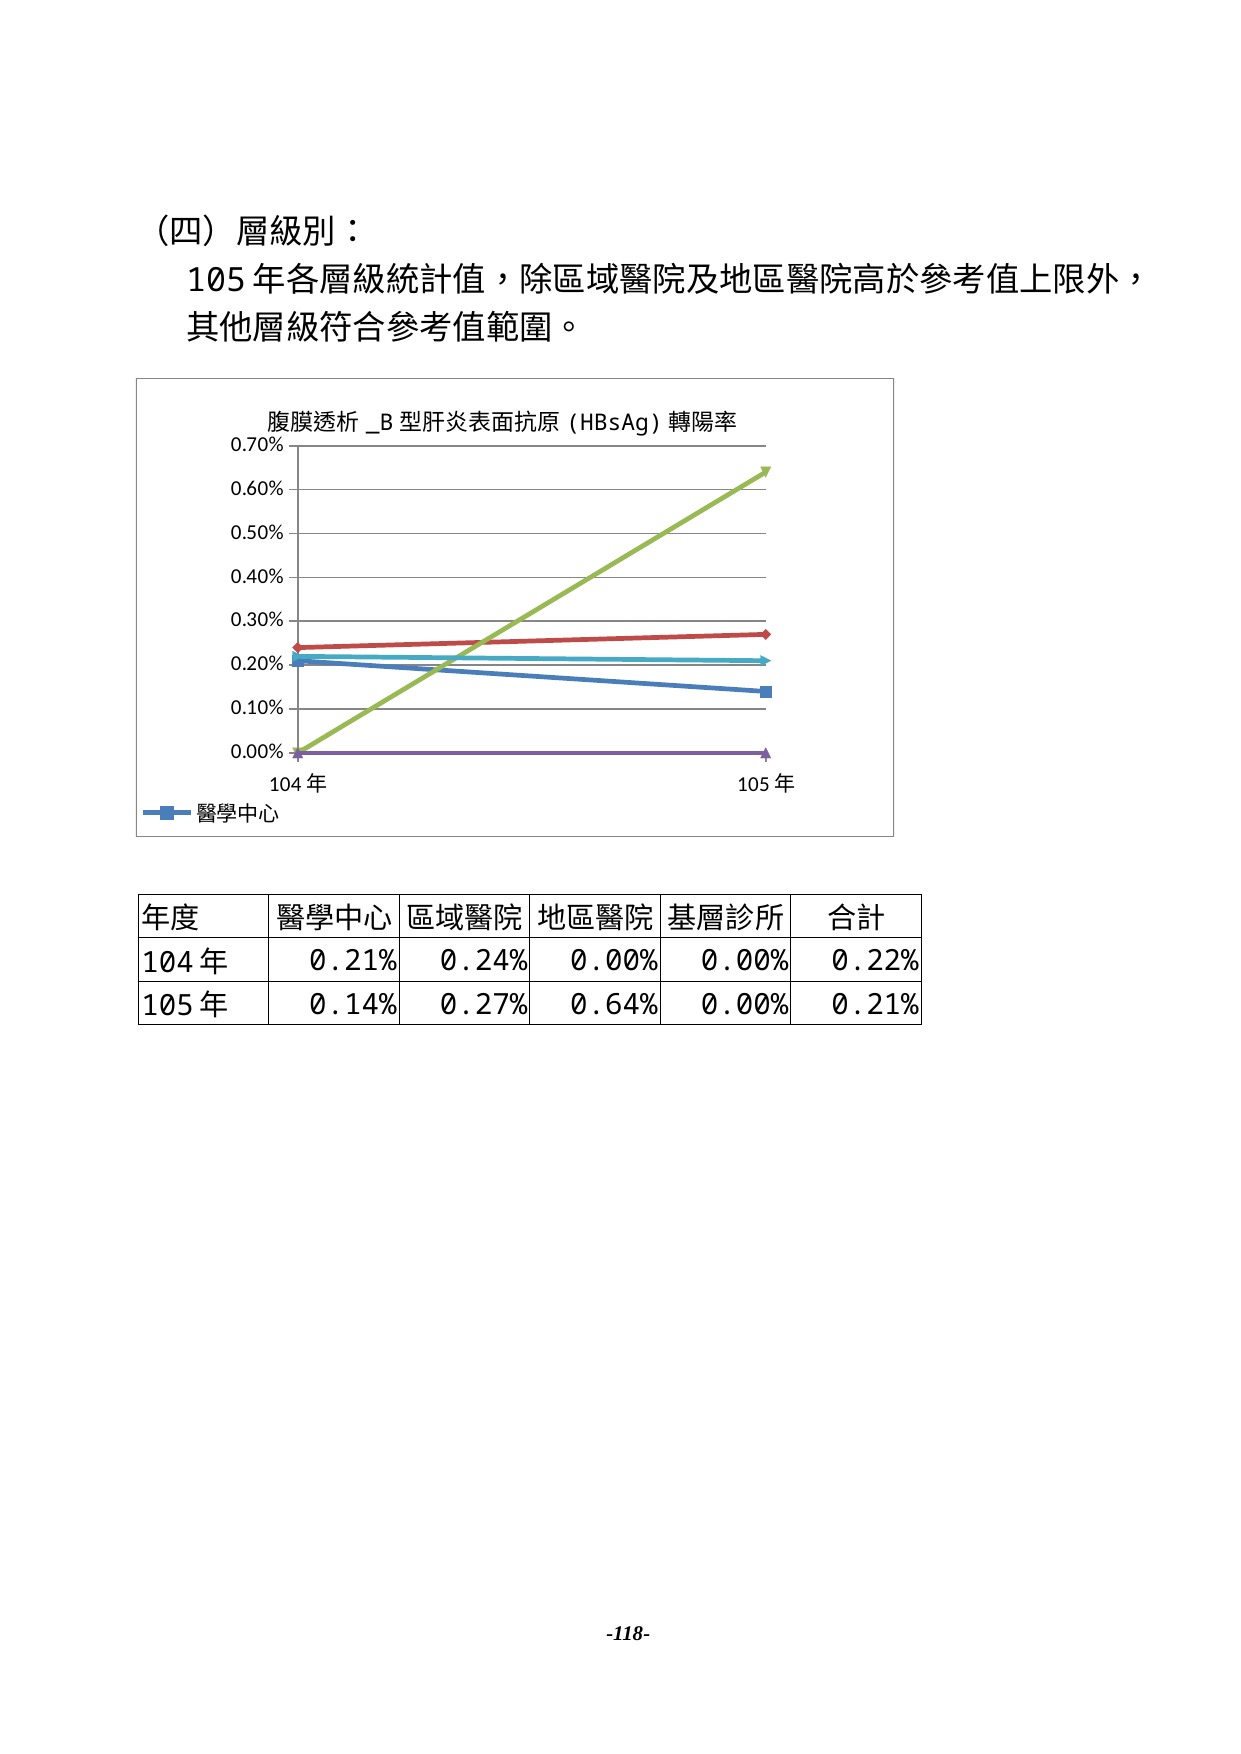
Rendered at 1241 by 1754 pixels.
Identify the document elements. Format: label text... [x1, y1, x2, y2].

table_cell 104年 [139, 938, 268, 981]
table_header 地區醫院 [530, 895, 660, 937]
table_cell 0.21% [791, 982, 921, 1024]
text 105年各層級統計值，除區域醫院及地區醫院高於參考值上限外，其他層級符合參考值範圍。 [186, 253, 1122, 349]
table_header 區域醫院 [400, 895, 529, 937]
table_cell 0.27% [400, 982, 529, 1024]
table_cell 0.00% [661, 938, 790, 981]
table_cell 0.00% [661, 982, 790, 1024]
table_cell 0.24% [400, 938, 529, 981]
table_header 合計 [791, 895, 921, 937]
table_cell 0.00% [530, 938, 660, 981]
table_header 基層診所 [661, 895, 790, 937]
table_header 醫學中心 [269, 895, 399, 937]
text （四）層級別： [136, 204, 1122, 253]
table_cell 0.64% [530, 982, 660, 1024]
table_cell 105年 [139, 982, 268, 1024]
table_header 年度 [139, 895, 268, 937]
table_cell 0.21% [269, 938, 399, 981]
table_cell 0.14% [269, 982, 399, 1024]
table_cell 0.22% [791, 938, 921, 981]
